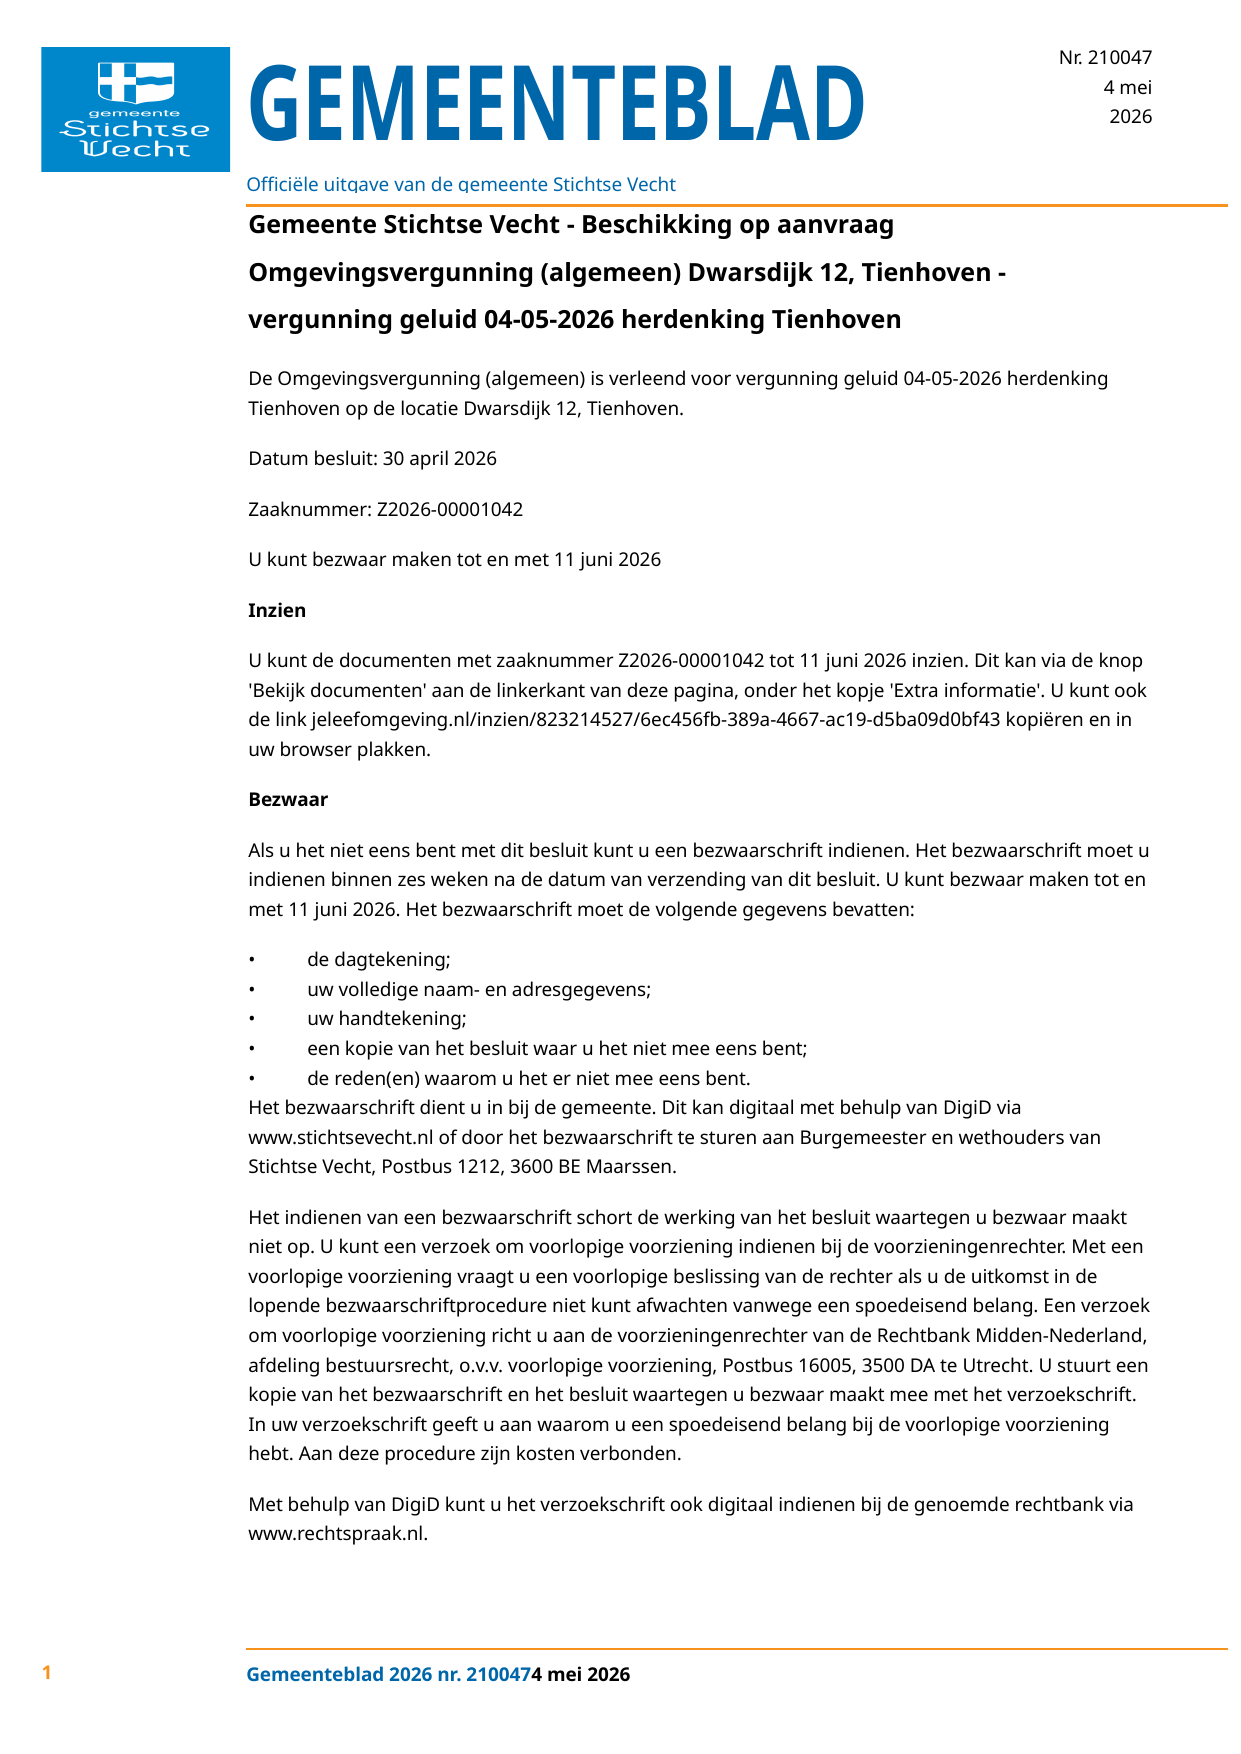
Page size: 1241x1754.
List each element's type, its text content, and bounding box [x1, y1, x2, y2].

text Het indienen van een bezwaarschrift schort de werking van het besluit waartegen u bezwaar maakt niet op. U kunt een verzoek om voorlopige voorziening indienen bij de voorzieningenrechter. Met een voorlopige voorziening vraagt u een voorlopige beslissing van de rechter als u de uitkomst in de lopende bezwaarschriftprocedure niet kunt afwachten vanwege een spoedeisend belang. Een verzoek om voorlopige voorziening richt u aan de voorzieningenrechter van de Rechtbank Midden-Nederland, afdeling bestuursrecht, o.v.v. voorlopige voorziening, Postbus 16005, 3500 DA te Utrecht. U stuurt een kopie van het bezwaarschrift en het besluit waartegen u bezwaar maakt mee met het verzoekschrift. In uw verzoekschrift geeft u aan waarom u een spoedeisend belang bij de voorlopige voorziening hebt. Aan deze procedure zijn kosten verbonden. [248, 1204, 1152, 1466]
text Het bezwaarschrift dient u in bij de gemeente. Dit kan digitaal met behulp van DigiD via www.stichtsevecht.nl of door het bezwaarschrift te sturen aan Burgemeester en wethouders van Stichtse Vecht, Postbus 1212, 3600 BE Maarssen. [248, 1094, 1152, 1179]
text Gemeente Stichtse Vecht - Beschikking op aanvraag Omgevingsvergunning (algemeen) Dwarsdijk 12, Tienhoven - vergunning geluid 04-05-2026 herdenking Tienhoven [248, 207, 1152, 336]
list uw volledige naam- en adresgegevens; [248, 976, 1152, 1002]
text Inzien [248, 597, 1152, 622]
text Bezwaar [248, 786, 1152, 812]
text Datum besluit: 30 april 2026 [248, 446, 1152, 471]
text U kunt bezwaar maken tot en met 11 juni 2026 [248, 546, 1152, 572]
text U kunt de documenten met zaaknummer Z2026-00001042 tot 11 juni 2026 inzien. Dit kan via de knop 'Bekijk documenten' aan de linkerkant van deze pagina, onder het kopje 'Extra informatie'. U kunt ook de link jeleefomgeving.nl/inzien/823214527/6ec456fb-389a-4667-ac19-d5ba09d0bf43 kopiëren en in uw browser plakken. [248, 647, 1152, 762]
list de dagtekening; [248, 946, 1152, 972]
text Met behulp van DigiD kunt u het verzoekschrift ook digitaal indienen bij de genoemde rechtbank via www.rechtspraak.nl. [248, 1491, 1152, 1546]
text Als u het niet eens bent met dit besluit kunt u een bezwaarschrift indienen. Het bezwaarschrift moet u indienen binnen zes weken na de datum van verzending van dit besluit. U kunt bezwaar maken tot en met 11 juni 2026. Het bezwaarschrift moet de volgende gegevens bevatten: [248, 837, 1152, 922]
picture [137, 63, 174, 103]
list een kopie van het besluit waar u het niet mee eens bent; [248, 1035, 1152, 1061]
text De Omgevingsvergunning (algemeen) is verleend voor vergunning geluid 04-05-2026 herdenking Tienhoven op de locatie Dwarsdijk 12, Tienhoven. [248, 366, 1152, 421]
list de reden(en) waarom u het er niet mee eens bent. [248, 1065, 1152, 1090]
text Zaaknummer: Z2026-00001042 [248, 496, 1152, 522]
list uw handtekening; [248, 1006, 1152, 1031]
picture [99, 63, 135, 101]
